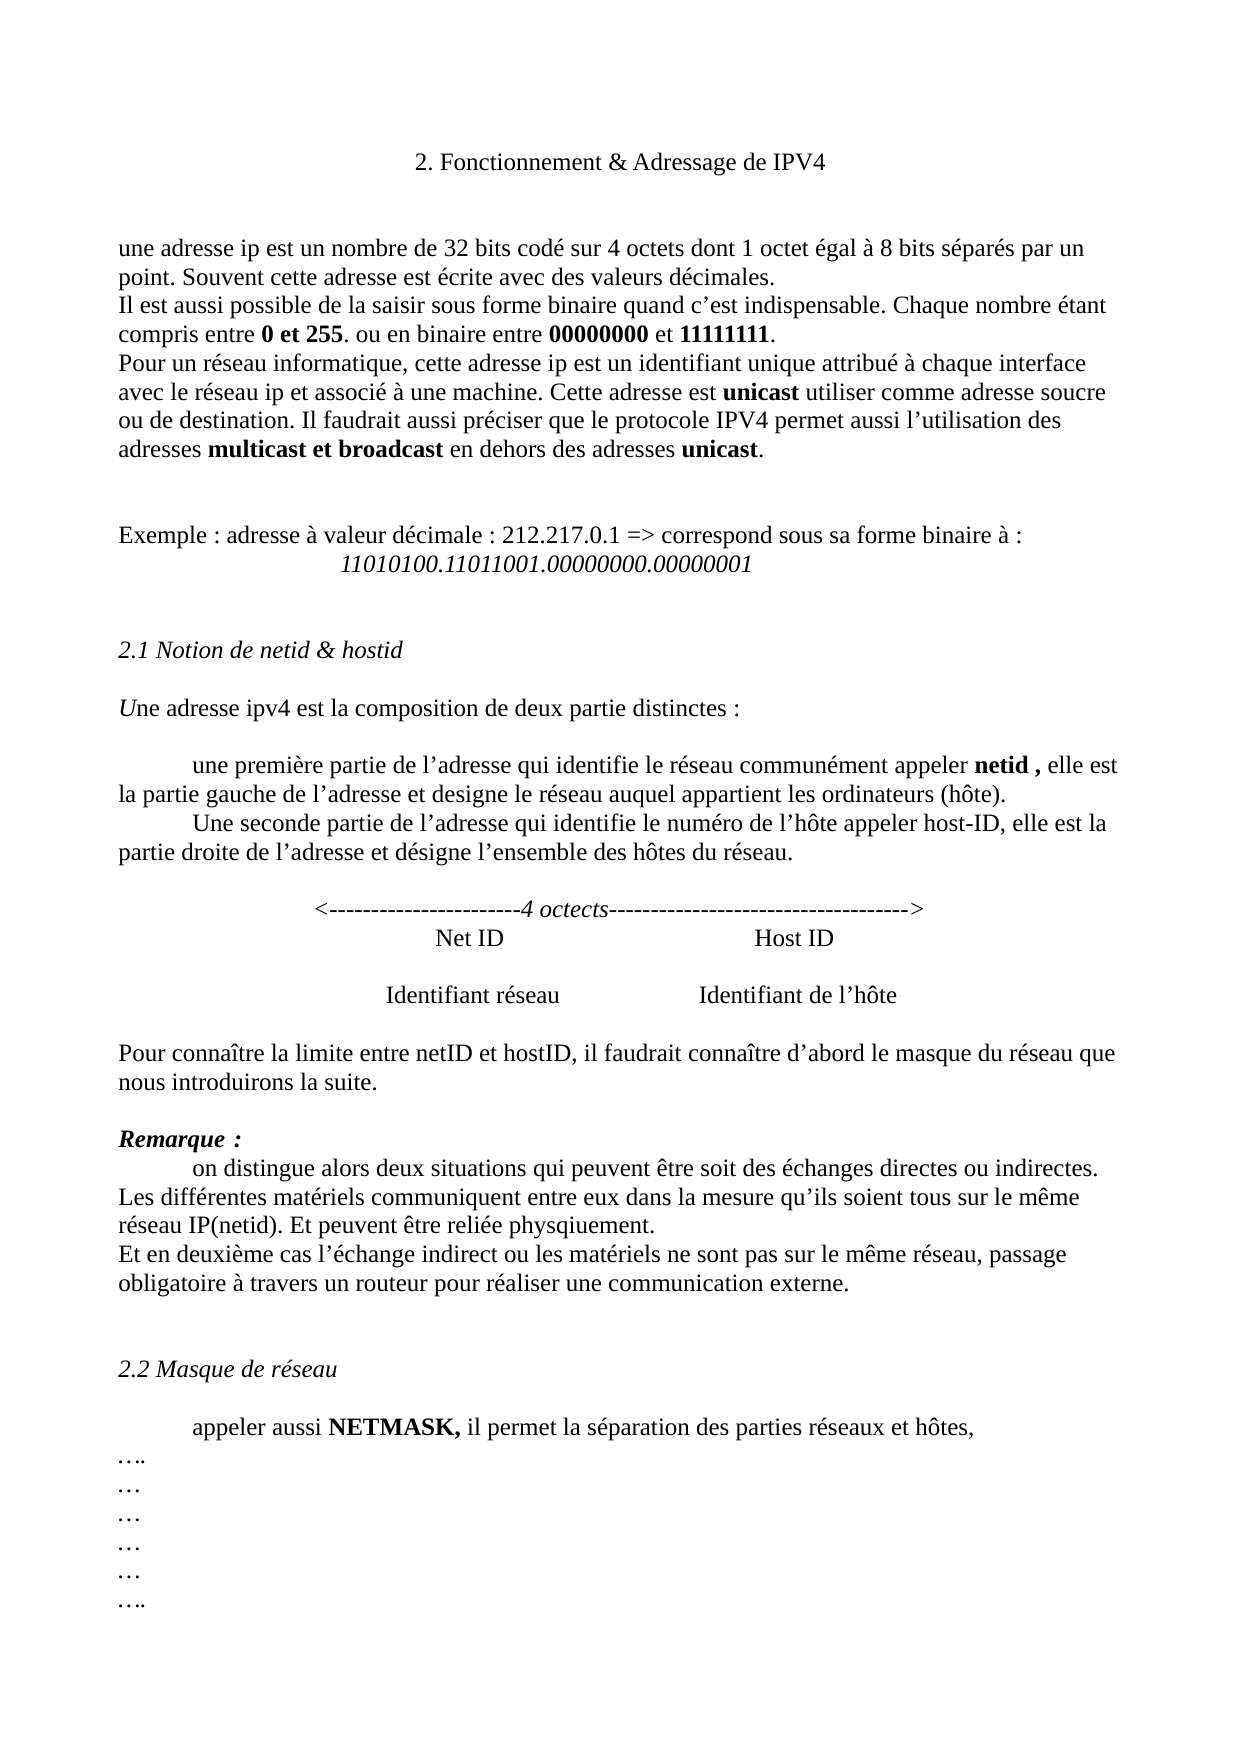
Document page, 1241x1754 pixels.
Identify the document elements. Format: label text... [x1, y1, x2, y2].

text Une seconde partie de l’adresse qui identifie le numéro de l’hôte appeler host-ID, elle est la partie droite de l’adresse et désigne l’ensemble des hôtes du réseau. [118, 808, 1122, 866]
text Remarque : [118, 1124, 1122, 1153]
table_header Identifiant de l’hôte [620, 981, 975, 1009]
text Une adresse ipv4 est la composition de deux partie distinctes : [118, 693, 1122, 722]
text 2.2 Masque de réseau [118, 1354, 1122, 1383]
text Exemple : adresse à valeur décimale : 212.217.0.1 => correspond sous sa forme binaire à : [118, 521, 1122, 549]
table_header Identifiant réseau [331, 981, 620, 1009]
text 2.1 Notion de netid & hostid [118, 636, 1122, 664]
text Et en deuxième cas l’échange indirect ou les matériels ne sont pas sur le même réseau, passage obligatoire à travers un routeur pour réaliser une communication externe. [118, 1239, 1122, 1297]
text … [118, 1556, 1122, 1584]
text 2. Fonctionnement & Adressage de IPV4 [118, 147, 1122, 176]
table_header Host ID [614, 923, 974, 952]
text Pour un réseau informatique, cette adresse ip est un identifiant unique attribué à chaque interface avec le réseau ip et associé à une machine. Cette adresse est unicast utiliser comme adresse soucre ou de destination. Il faudrait aussi préciser que le protocole IPV4 permet aussi l’utilisation des adresses multicast et broadcast en dehors des adresses unicast. [118, 348, 1122, 463]
text Les différentes matériels communiquent entre eux dans la mesure qu’ils soient tous sur le même réseau IP(netid). Et peuvent être reliée physqiuement. [118, 1182, 1122, 1239]
text …. [118, 1441, 1122, 1469]
text … [118, 1469, 1122, 1498]
text … [118, 1498, 1122, 1527]
text 11010100.11011001.00000000.00000001 [118, 549, 1122, 578]
text Il est aussi possible de la saisir sous forme binaire quand c’est indispensable. Chaque nombre étant compris entre 0 et 255. ou en binaire entre 00000000 et 11111111. [118, 291, 1122, 348]
text Pour connaître la limite entre netID et hostID, il faudrait connaître d’abord le masque du réseau que nous introduirons la suite. [118, 1038, 1122, 1096]
text …. [118, 1584, 1122, 1613]
text on distingue alors deux situations qui peuvent être soit des échanges directes ou indirectes. [118, 1153, 1122, 1182]
text une adresse ip est un nombre de 32 bits codé sur 4 octets dont 1 octet égal à 8 bits séparés par un point. Souvent cette adresse est écrite avec des valeurs décimales. [118, 233, 1122, 291]
text appeler aussi NETMASK, il permet la séparation des parties réseaux et hôtes, [118, 1412, 1122, 1441]
text <-----------------------4 octects------------------------------------> [118, 894, 1122, 923]
table_header Net ID [325, 923, 614, 952]
text une première partie de l’adresse qui identifie le réseau communément appeler netid , elle est la partie gauche de l’adresse et designe le réseau auquel appartient les ordinateurs (hôte). [118, 751, 1122, 808]
text … [118, 1527, 1122, 1556]
